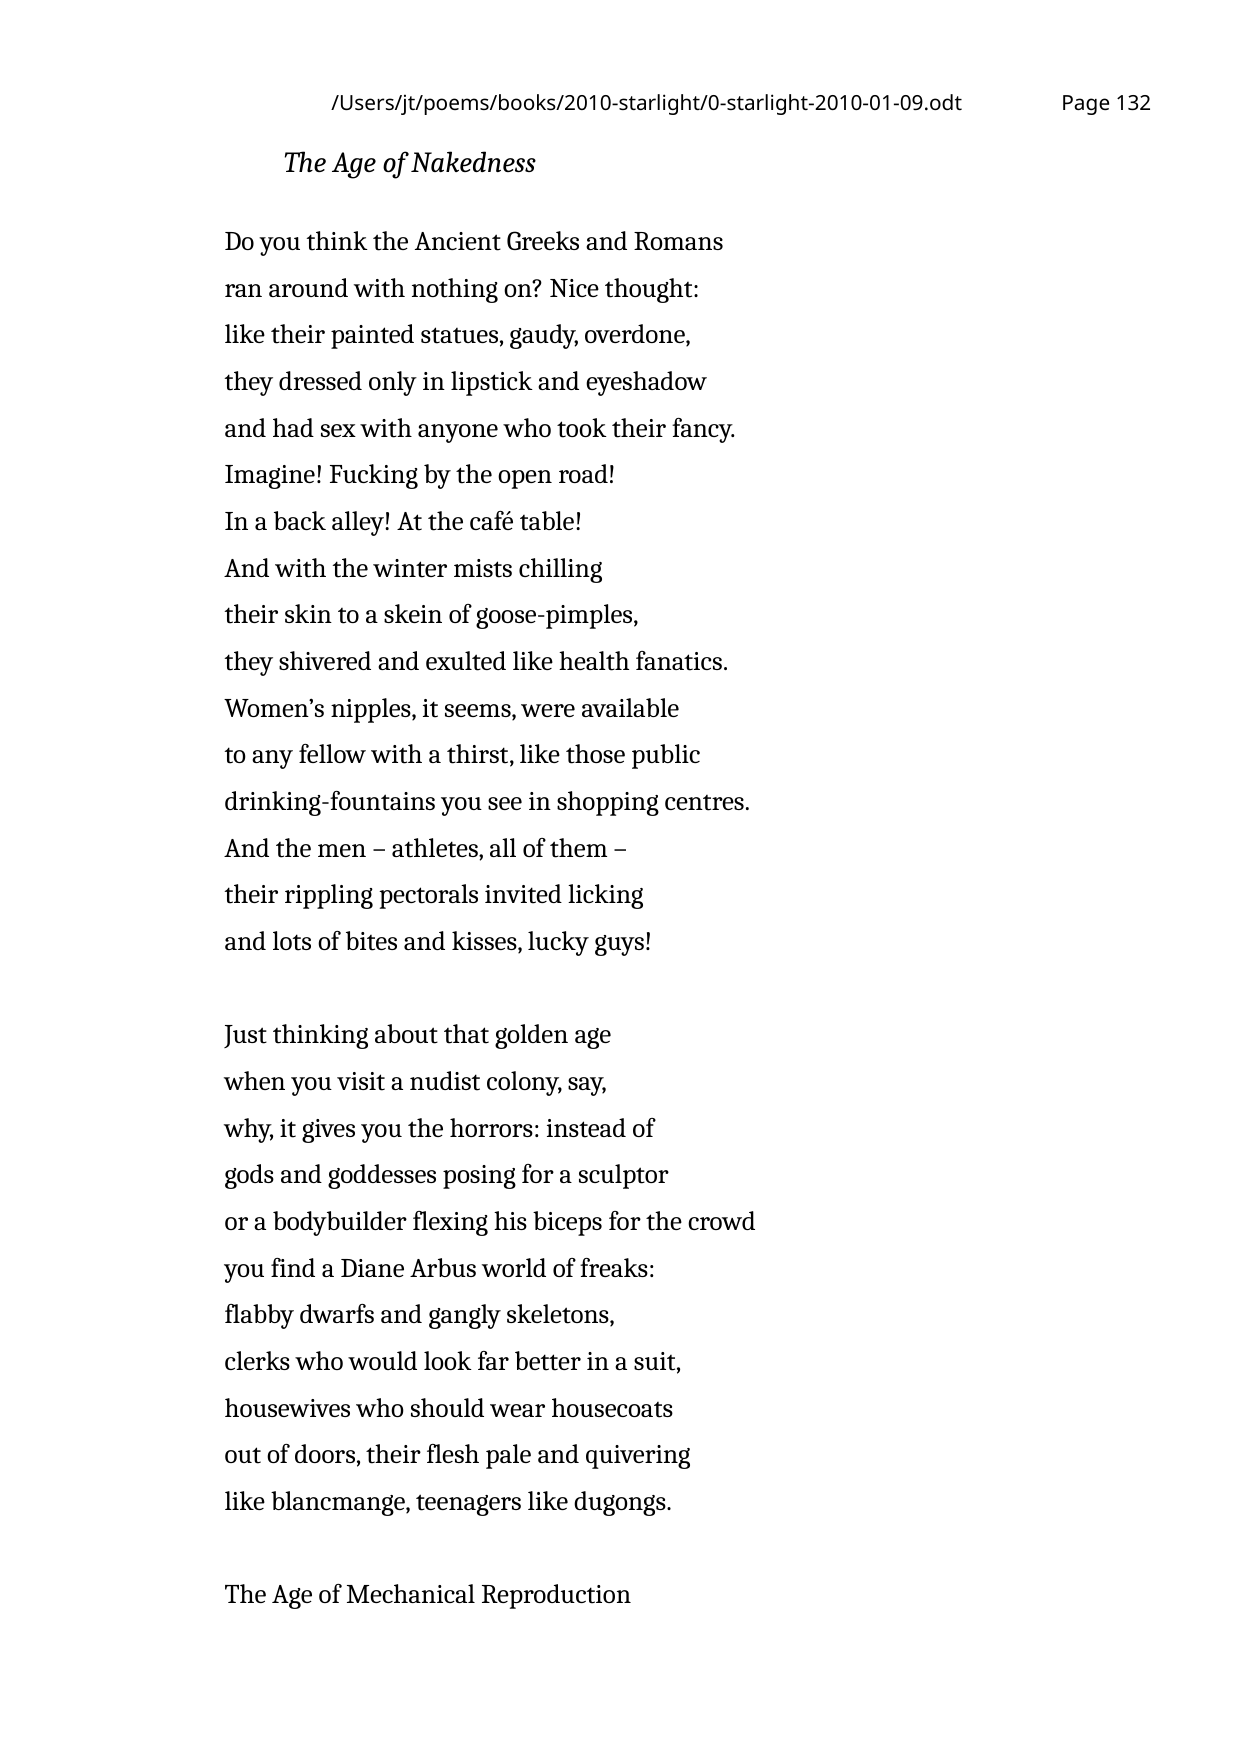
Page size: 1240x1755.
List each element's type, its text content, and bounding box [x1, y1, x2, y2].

text out of doors, their flesh pale and quivering [224, 1439, 1151, 1471]
text like their painted statues, gaudy, overdone, [224, 319, 1151, 351]
text when you visit a nudist colony, say, [224, 1066, 1151, 1097]
text Women’s nipples, it seems, were available [224, 693, 1151, 724]
text And the men – athletes, all of them – [224, 833, 1151, 864]
text they dressed only in lipstick and eyeshadow [224, 366, 1151, 397]
text And with the winter mists chilling [224, 553, 1151, 584]
text flabby dwarfs and gangly skeletons, [224, 1299, 1151, 1331]
title The Age of Nakedness [283, 146, 1062, 180]
text why, it gives you the horrors: instead of [224, 1113, 1151, 1144]
text gods and goddesses posing for a sculptor [224, 1159, 1151, 1191]
text ran around with nothing on? Nice thought: [224, 273, 1151, 304]
text or a bodybuilder flexing his biceps for the crowd [224, 1206, 1151, 1237]
text they shivered and exulted like health fanatics. [224, 646, 1151, 677]
text and lots of bites and kisses, lucky guys! [224, 926, 1151, 957]
text Just thinking about that golden age [224, 1019, 1151, 1051]
text Do you think the Ancient Greeks and Romans [224, 226, 1151, 257]
text drinking-fountains you see in shopping centres. [224, 786, 1151, 817]
text Imagine! Fucking by the open road! [224, 459, 1151, 491]
text to any fellow with a thirst, like those public [224, 739, 1151, 771]
text housewives who should wear housecoats [224, 1393, 1151, 1424]
text their rippling pectorals invited licking [224, 879, 1151, 911]
text The Age of Mechanical Reproduction [224, 1579, 1151, 1611]
text clerks who would look far better in a suit, [224, 1346, 1151, 1377]
text their skin to a skein of goose-pimples, [224, 599, 1151, 631]
text In a back alley! At the café table! [224, 506, 1151, 537]
text you find a Diane Arbus world of freaks: [224, 1253, 1151, 1284]
text and had sex with anyone who took their fancy. [224, 413, 1151, 444]
text like blancmange, teenagers like dugongs. [224, 1486, 1151, 1517]
